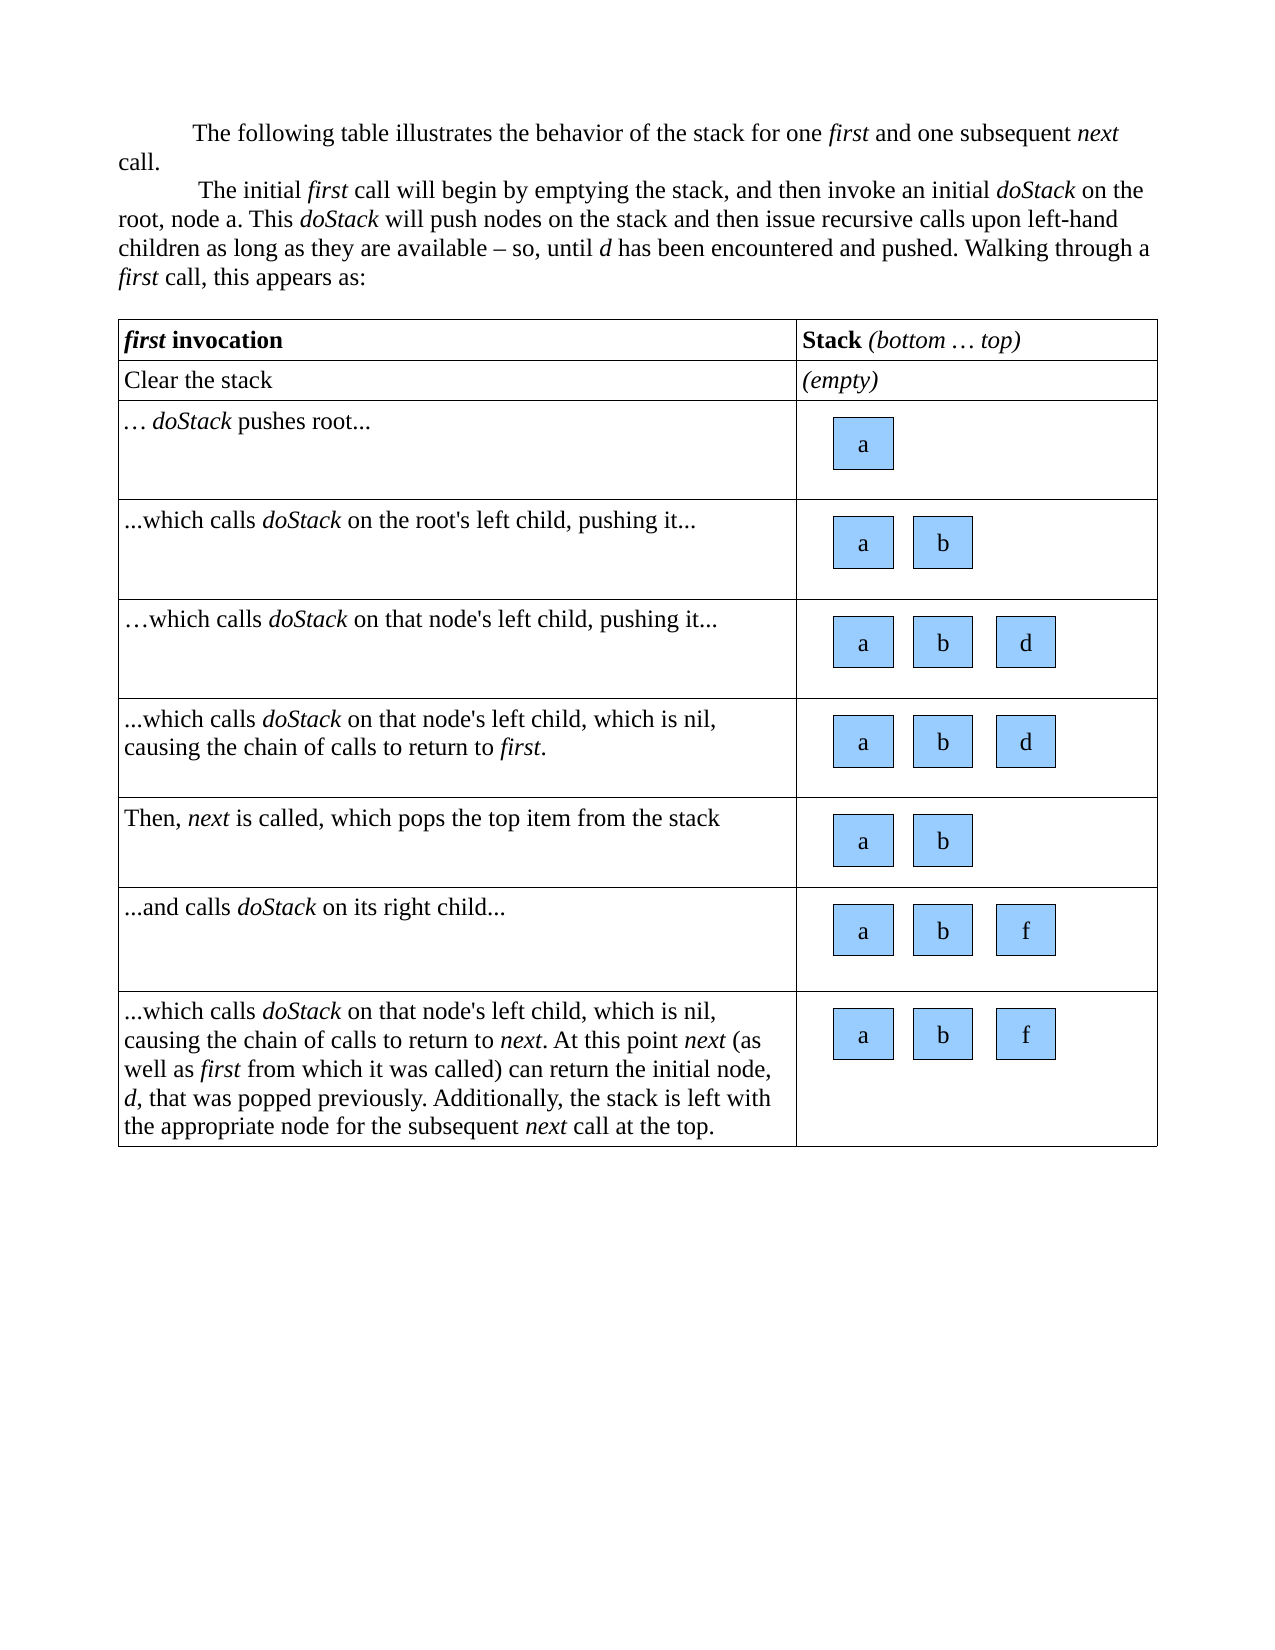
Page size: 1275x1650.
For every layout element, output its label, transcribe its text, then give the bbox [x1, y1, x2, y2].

table_cell [797, 798, 1157, 887]
table_cell Then, next is called, which pops the top item from the stack [119, 798, 796, 887]
table_cell [797, 699, 1157, 797]
table_header Stack (bottom … top) [797, 320, 1157, 360]
table_cell [797, 992, 1157, 1146]
table_header first invocation [119, 320, 796, 360]
table_cell ...which calls doStack on the root's left child, pushing it... [119, 500, 796, 598]
table_cell … doStack pushes root... [119, 401, 796, 499]
table_cell ...which calls doStack on that node's left child, which is nil, causing the chain of calls to return to next. At this point next (as well as first from which it was called) can return the initial node, d, that was popped previously. Additionally, the stack is left with the appropriate node for the subsequent next call at the top. [119, 992, 796, 1146]
table_cell [797, 600, 1157, 698]
table_cell …which calls doStack on that node's left child, pushing it... [119, 600, 796, 698]
table_cell Clear the stack [119, 361, 796, 400]
text The following table illustrates the behavior of the stack for one first and one subsequent next call. [118, 118, 1157, 176]
table_cell [797, 401, 1157, 499]
table_cell ...and calls doStack on its right child... [119, 888, 796, 991]
table_cell (empty) [797, 361, 1157, 400]
table_cell [797, 500, 1157, 598]
text The initial first call will begin by emptying the stack, and then invoke an initial doStack on the root, node a. This doStack will push nodes on the stack and then issue recursive calls upon left-hand children as long as they are available – so, until d has been encountered and pushed. Walking through a first call, this appears as: [118, 176, 1157, 291]
table_cell [797, 888, 1157, 991]
table_cell ...which calls doStack on that node's left child, which is nil, causing the chain of calls to return to first. [119, 699, 796, 797]
